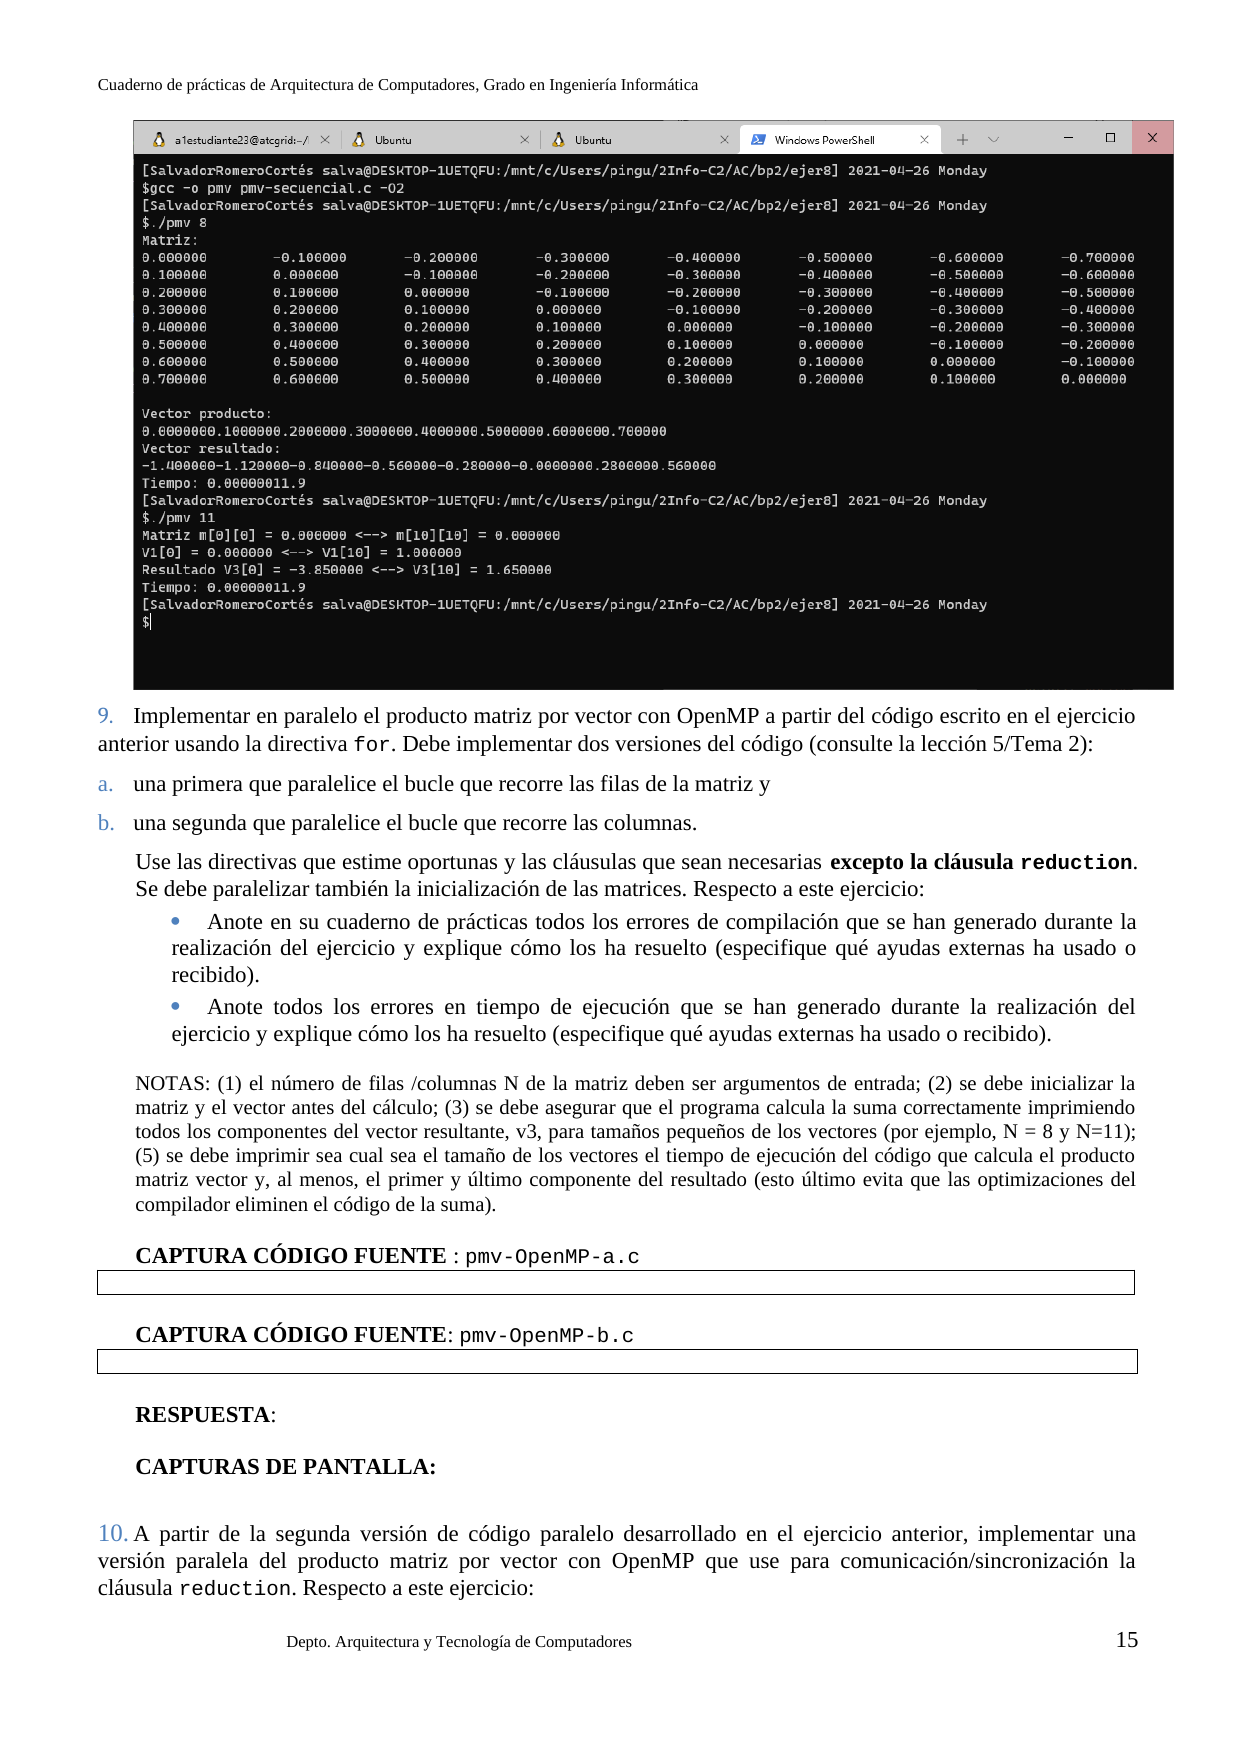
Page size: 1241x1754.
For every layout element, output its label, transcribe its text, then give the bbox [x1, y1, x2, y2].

text CAPTURA CÓDIGO FUENTE : pmv-OpenMP-a.c [135, 1242, 1138, 1269]
list Anote todos los errores en tiempo de ejecución que se han generado durante la realización del ejercicio y explique cómo los ha resuelto (especifique qué ayudas externas ha usado o recibido). [171, 993, 1138, 1046]
list una segunda que paralelice el bucle que recorre las columnas. [98, 809, 1138, 835]
text RESPUESTA: [135, 1401, 1138, 1427]
list A partir de la segunda versión de código paralelo desarrollado en el ejercicio anterior, implementar una versión paralela del producto matriz por vector con OpenMP que use para comunicación/sincronización la cláusula reduction. Respecto a este ejercicio: [98, 1518, 1138, 1601]
list Implementar en paralelo el producto matriz por vector con OpenMP a partir del código escrito en el ejercicio anterior usando la directiva for. Debe implementar dos versiones del código (consulte la lección 5/Tema 2): [98, 702, 1138, 758]
text CAPTURAS DE PANTALLA: [135, 1453, 1138, 1480]
list Use las directivas que estime oportunas y las cláusulas que sean necesarias excepto la cláusula reduction. Se debe paralelizar también la inicialización de las matrices. Respecto a este ejercicio: [135, 848, 1138, 902]
text CAPTURA CÓDIGO FUENTE: pmv-OpenMP-b.c [135, 1321, 1138, 1349]
list una primera que paralelice el bucle que recorre las filas de la matriz y [98, 770, 1138, 797]
list Anote en su cuaderno de prácticas todos los errores de compilación que se han generado durante la realización del ejercicio y explique cómo los ha resuelto (especifique qué ayudas externas ha usado o recibido). [171, 908, 1138, 987]
list NOTAS: (1) el número de filas /columnas N de la matriz deben ser argumentos de entrada; (2) se debe inicializar la matriz y el vector antes del cálculo; (3) se debe asegurar que el programa calcula la suma correctamente imprimiendo todos los componentes del vector resultante, v3, para tamaños pequeños de los vectores (por ejemplo, N = 8 y N=11); (5) se debe imprimir sea cual sea el tamaño de los vectores el tiempo de ejecución del código que calcula el producto matriz vector y, al menos, el primer y último componente del resultado (esto último evita que las optimizaciones del compilador eliminen el código de la suma). [135, 1071, 1138, 1216]
table_header [98, 1350, 1137, 1373]
table_header [98, 1271, 1134, 1294]
